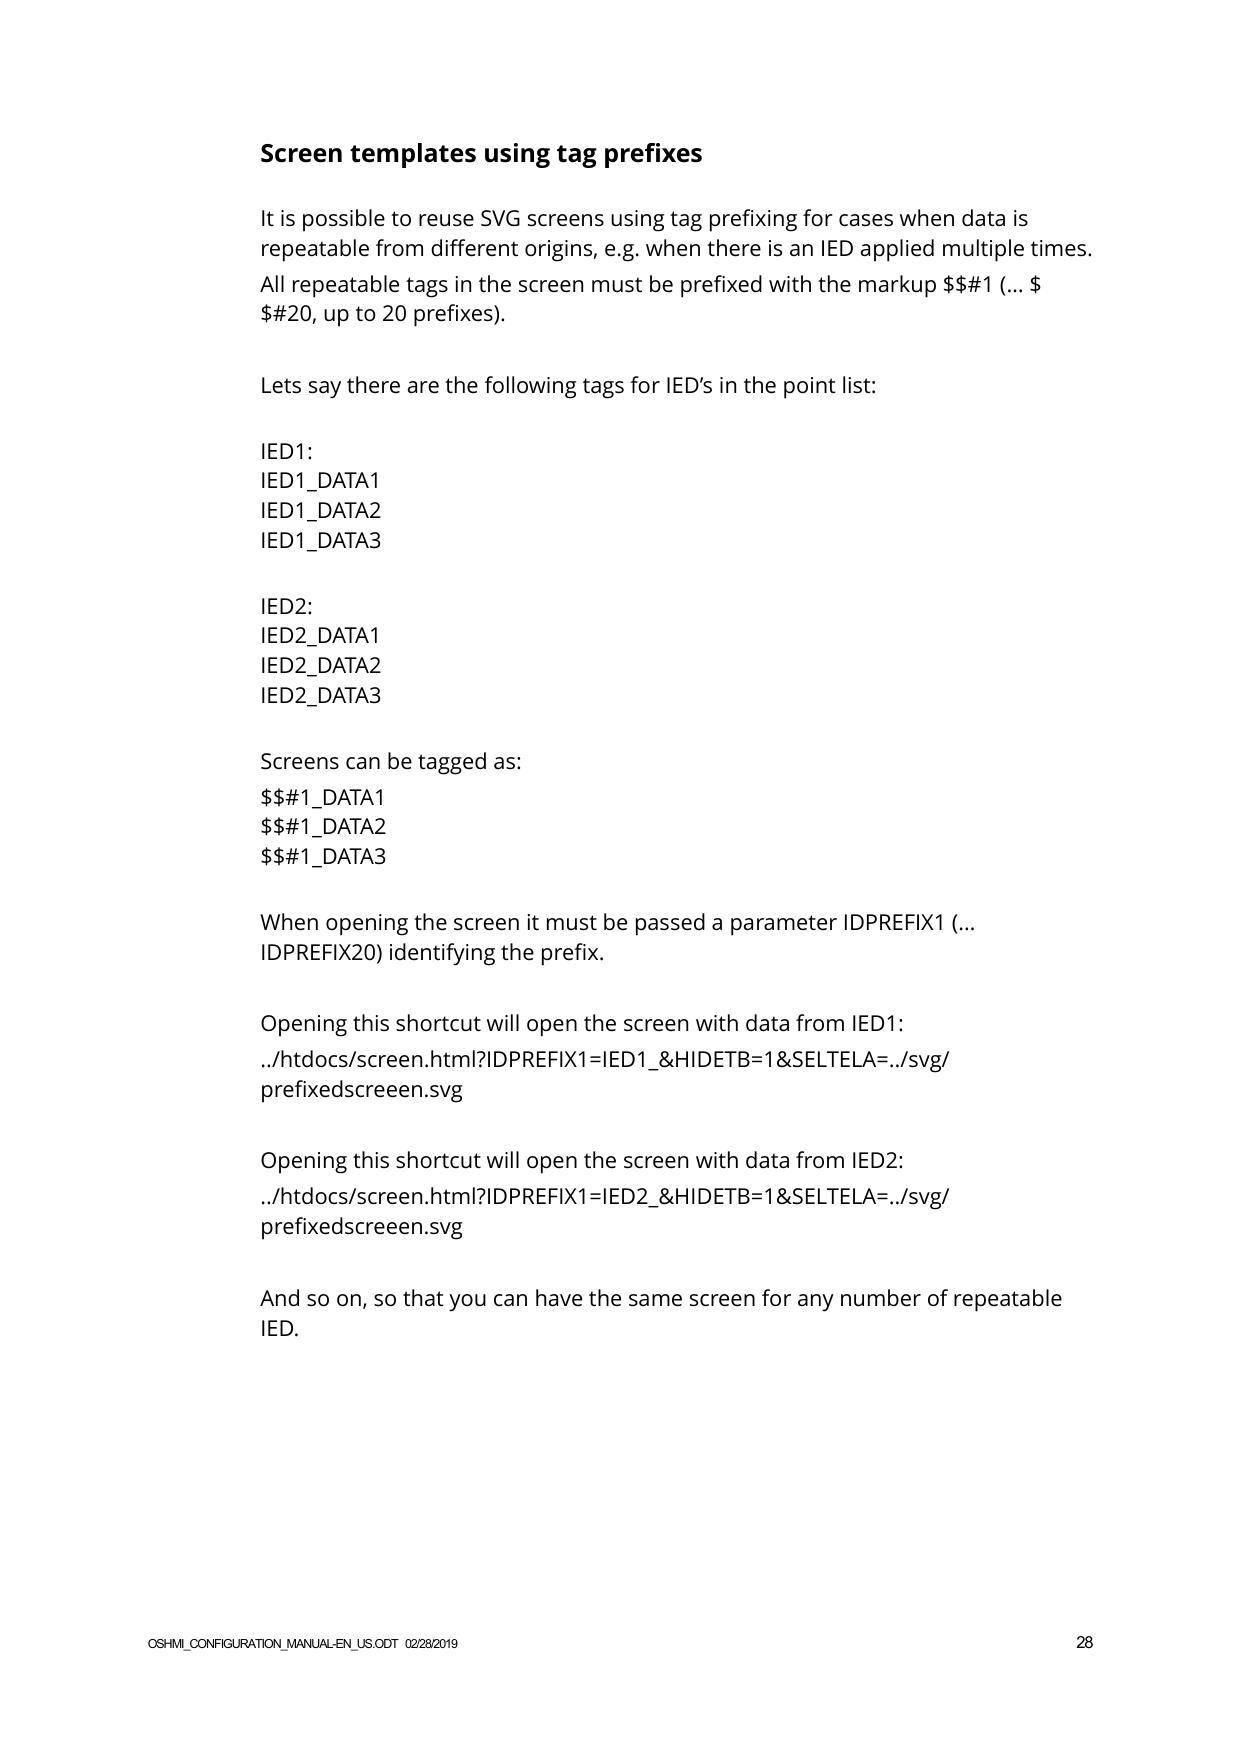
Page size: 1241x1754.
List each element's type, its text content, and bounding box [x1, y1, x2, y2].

text And so on, so that you can have the same screen for any number of repeatable IED. [260, 1283, 1093, 1342]
text IED2: IED2_DATA1 IED2_DATA2 IED2_DATA3 [260, 591, 1093, 739]
text IED1: IED1_DATA1 IED1_DATA2 IED1_DATA3 [260, 406, 1093, 584]
text ../htdocs/screen.html?IDPREFIX1=IED2_&HIDETB=1&SELTELA=../svg/prefixedscreeen.svg [260, 1181, 1093, 1241]
text Opening this shortcut will open the screen with data from IED2: [260, 1145, 1093, 1175]
text Opening this shortcut will open the screen with data from IED1: [260, 1008, 1093, 1038]
text Lets say there are the following tags for IED’s in the point list: [260, 370, 1093, 400]
text When opening the screen it must be passed a parameter IDPREFIX1 (… IDPREFIX20) identifying the prefix. [260, 907, 1093, 966]
text $$#1_DATA1 $$#1_DATA2 $$#1_DATA3 [260, 781, 1093, 901]
subtitle Screen templates using tag prefixes [260, 136, 1093, 170]
text ../htdocs/screen.html?IDPREFIX1=IED1_&HIDETB=1&SELTELA=../svg/prefixedscreeen.svg [260, 1044, 1093, 1103]
text All repeatable tags in the screen must be prefixed with the markup $$#1 (… $$#20, up to 20 prefixes). [260, 268, 1093, 328]
text It is possible to reuse SVG screens using tag prefixing for cases when data is repeatable from different origins, e.g. when there is an IED applied multiple times. [260, 203, 1093, 262]
text Screens can be tagged as: [260, 746, 1093, 775]
